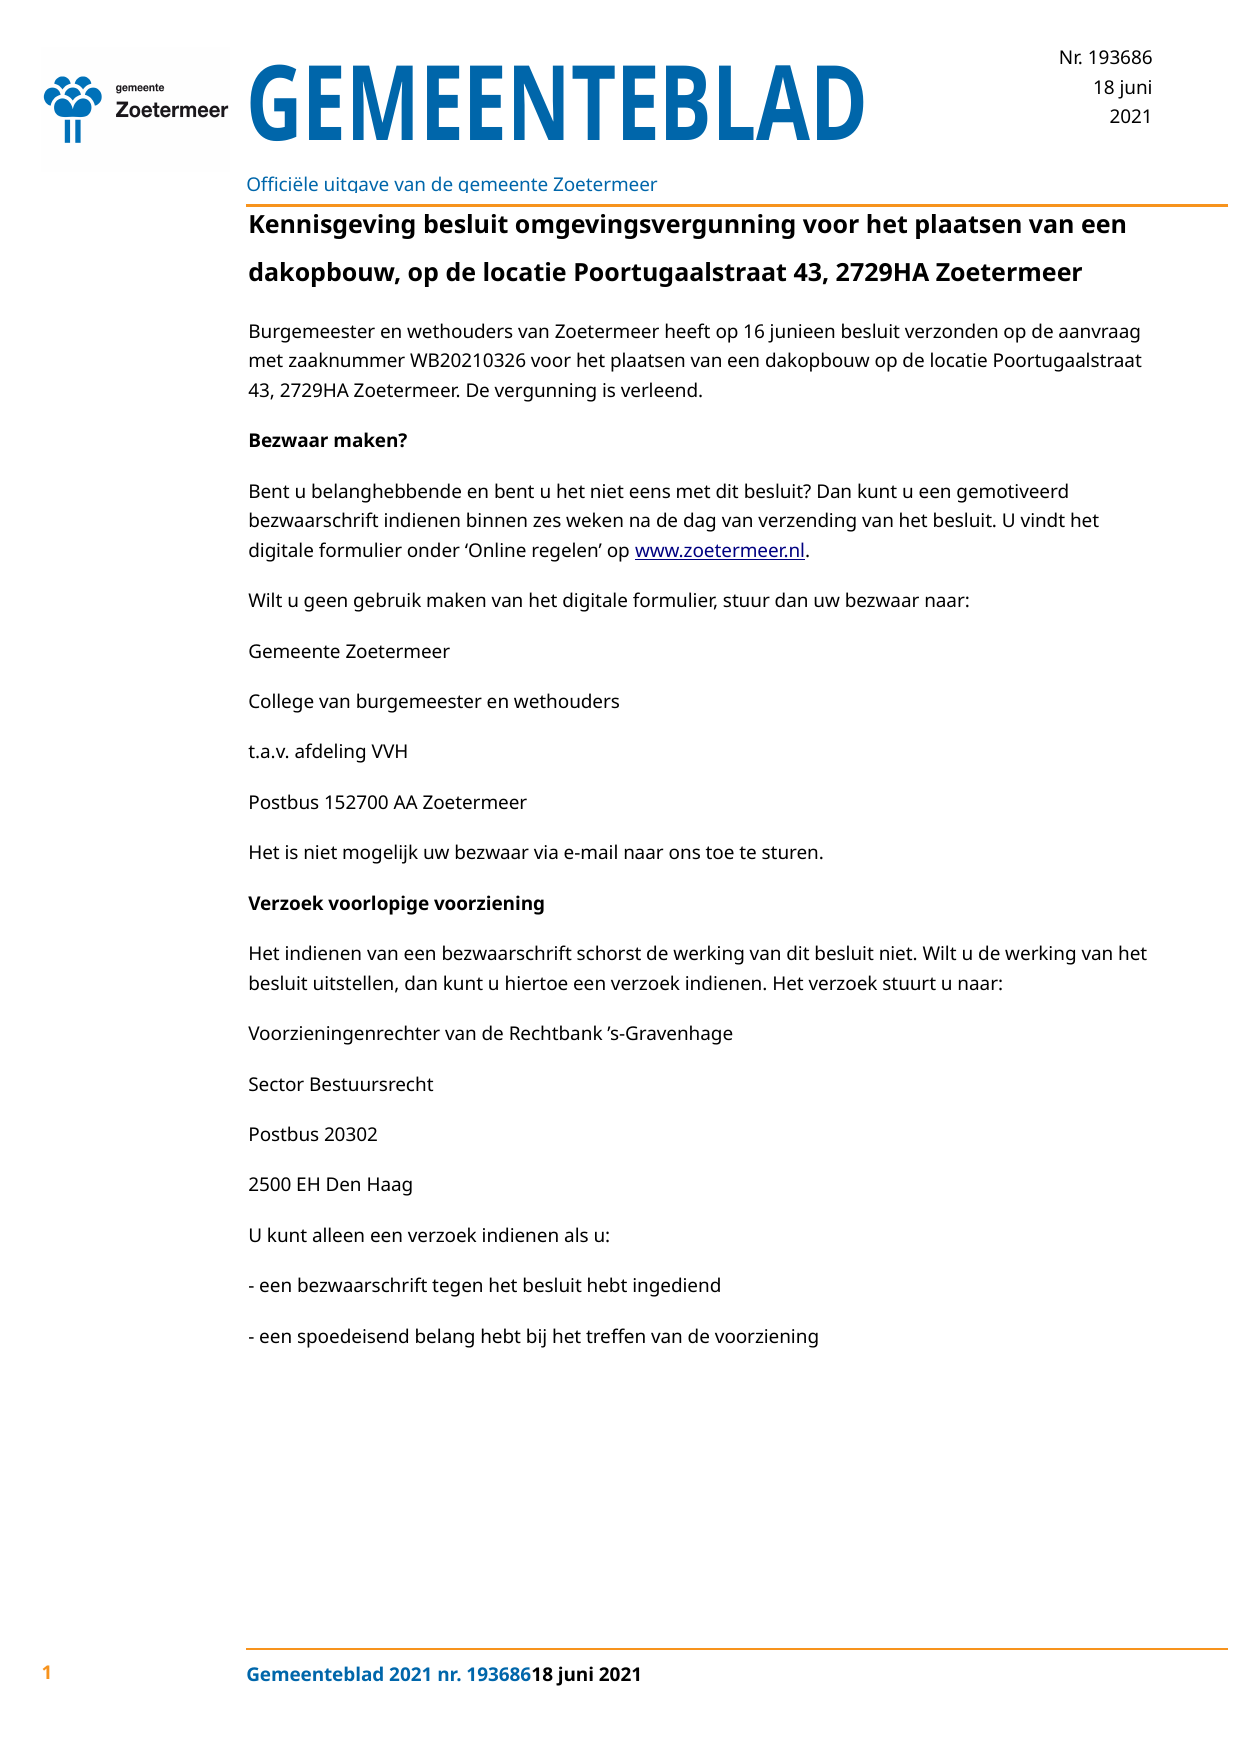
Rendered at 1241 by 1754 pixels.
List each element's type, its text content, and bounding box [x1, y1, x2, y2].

text - een spoedeisend belang hebt bij het treffen van de voorziening [248, 1323, 1152, 1349]
text Bezwaar maken? [248, 427, 1152, 453]
text Kennisgeving besluit omgevingsvergunning voor het plaatsen van een dakopbouw, op de locatie Poortugaalstraat 43, 2729HA Zoetermeer [248, 207, 1152, 288]
text Postbus 20302 [248, 1121, 1152, 1147]
text Voorzieningenrechter van de Rechtbank ’s-Gravenhage [248, 1020, 1152, 1046]
text College van burgemeester en wethouders [248, 688, 1152, 714]
text Sector Bestuursrecht [248, 1071, 1152, 1097]
text Gemeente Zoetermeer [248, 638, 1152, 664]
text Bent u belanghebbende en bent u het niet eens met dit besluit? Dan kunt u een gemotiveerd bezwaarschrift indienen binnen zes weken na de dag van verzending van het besluit. U vindt het digitale formulier onder ‘Online regelen’ op www.zoetermeer.nl. [248, 478, 1152, 563]
text Postbus 152700 AA Zoetermeer [248, 789, 1152, 815]
text 2500 EH Den Haag [248, 1172, 1152, 1197]
picture [41, 47, 231, 172]
text Verzoek voorlopige voorziening [248, 890, 1152, 916]
text Het is niet mogelijk uw bezwaar via e-mail naar ons toe te sturen. [248, 839, 1152, 865]
text Het indienen van een bezwaarschrift schorst de werking van dit besluit niet. Wilt u de werking van het besluit uitstellen, dan kunt u hiertoe een verzoek indienen. Het verzoek stuurt u naar: [248, 940, 1152, 996]
text Wilt u geen gebruik maken van het digitale formulier, stuur dan uw bezwaar naar: [248, 587, 1152, 613]
text t.a.v. afdeling VVH [248, 739, 1152, 764]
text U kunt alleen een verzoek indienen als u: [248, 1222, 1152, 1248]
text Burgemeester en wethouders van Zoetermeer heeft op 16 junieen besluit verzonden op de aanvraag met zaaknummer WB20210326 voor het plaatsen van een dakopbouw op de locatie Poortugaalstraat 43, 2729HA Zoetermeer. De vergunning is verleend. [248, 318, 1152, 403]
text - een bezwaarschrift tegen het besluit hebt ingediend [248, 1272, 1152, 1298]
